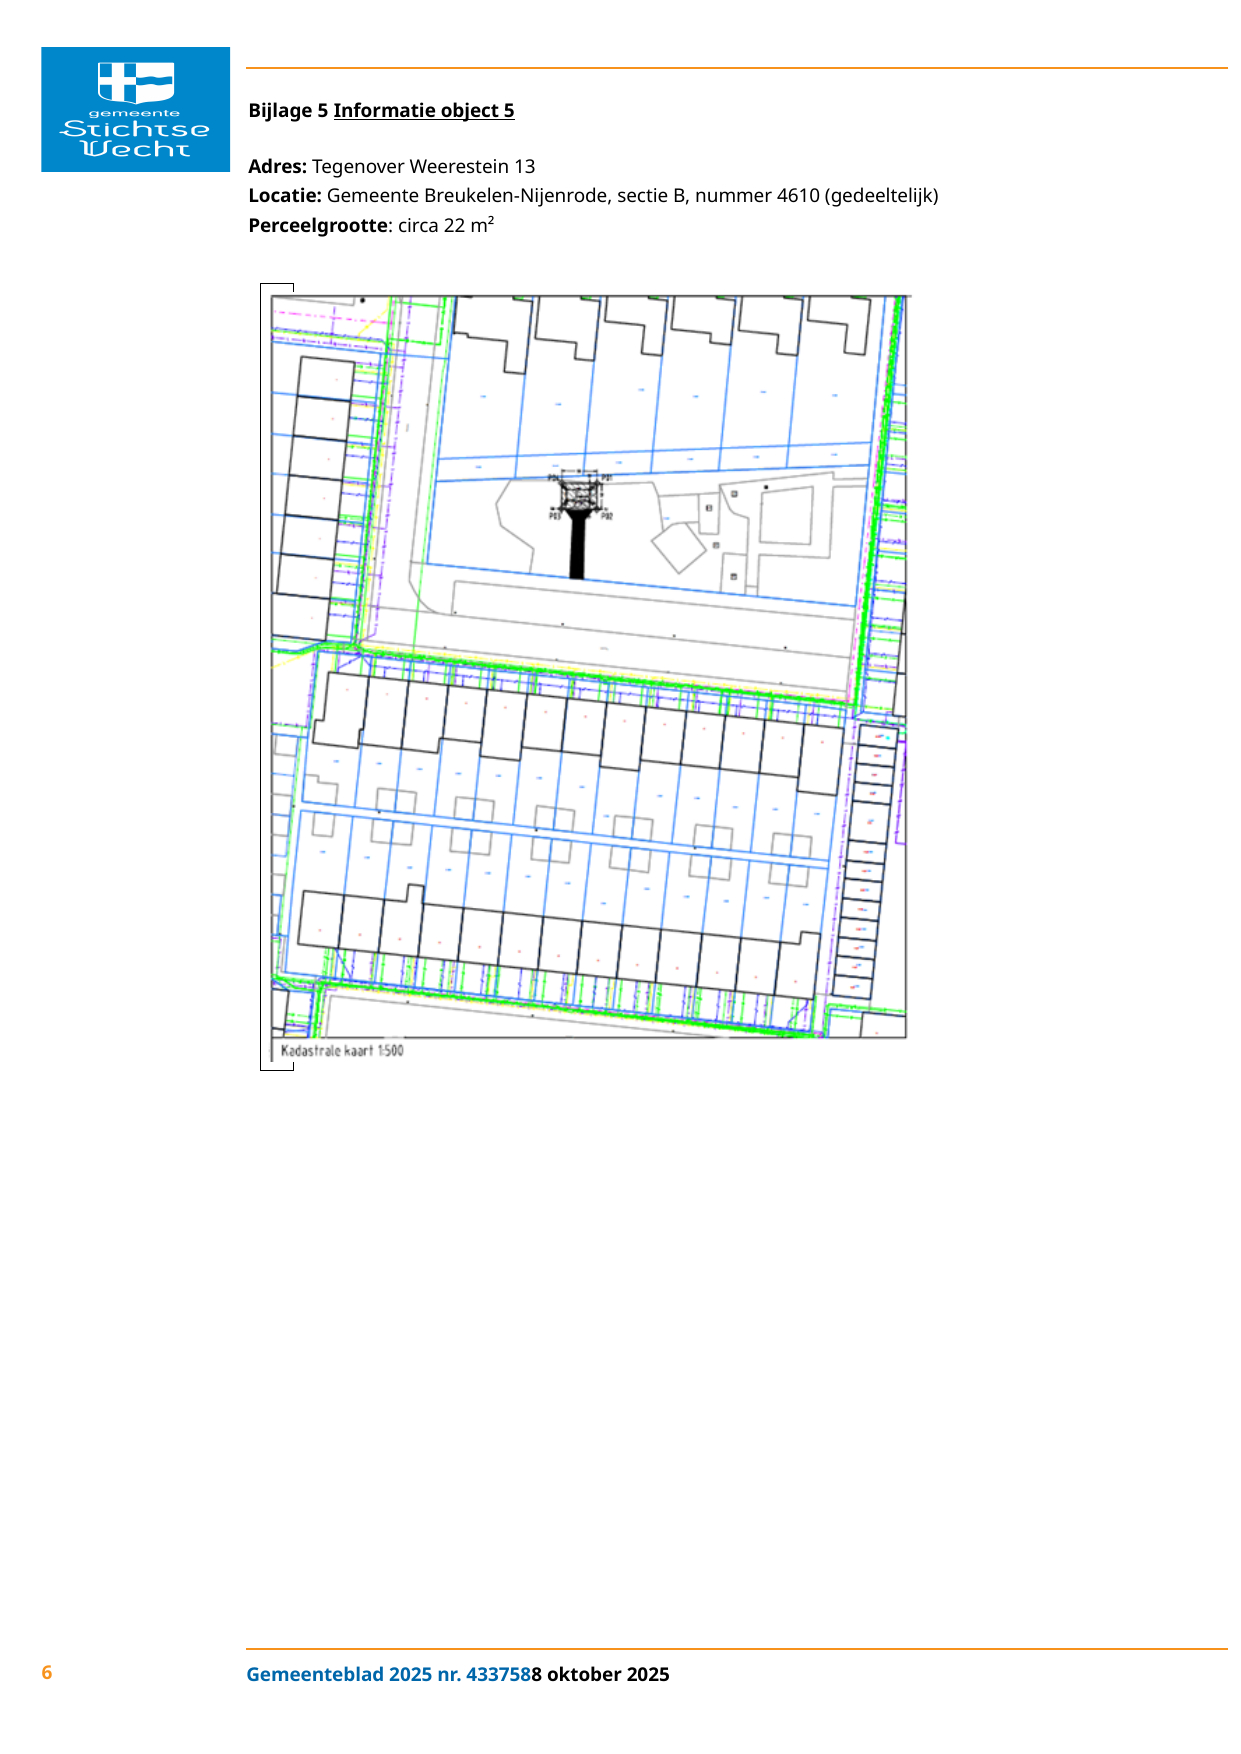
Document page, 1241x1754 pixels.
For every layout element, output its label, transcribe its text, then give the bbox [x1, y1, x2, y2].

picture [99, 63, 135, 101]
picture [137, 63, 174, 103]
text Locatie: Gemeente Breukelen-Nijenrode, sectie B, nummer 4610 (gedeeltelijk) [248, 182, 1152, 208]
text Adres: Tegenover Weerestein 13 [248, 153, 1152, 179]
picture [268, 292, 919, 1062]
text Perceelgrootte: circa 22 m² [248, 212, 1152, 238]
text Bijlage 5 Informatie object 5 [248, 95, 1152, 123]
